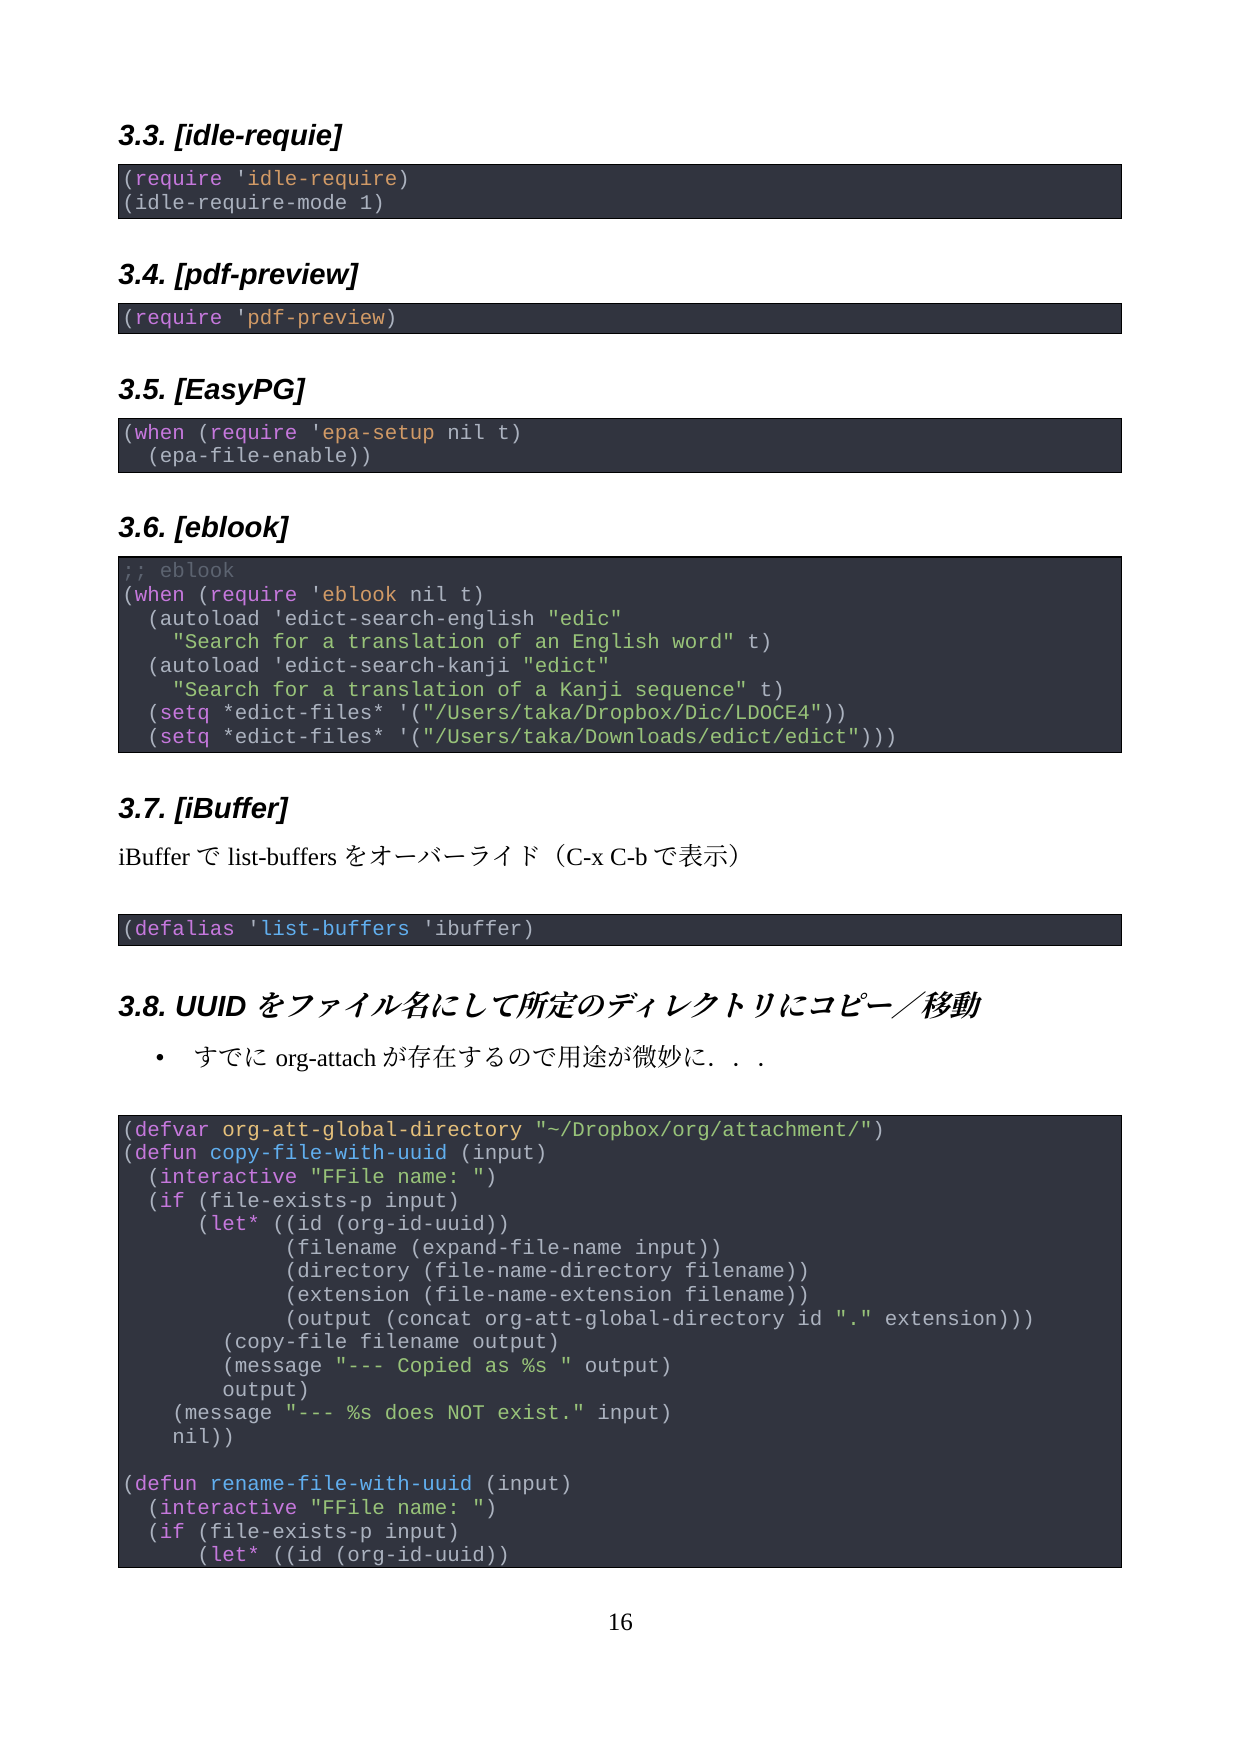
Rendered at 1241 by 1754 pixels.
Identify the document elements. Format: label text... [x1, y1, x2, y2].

text "Search for a translation of a Kanji sequence" t) [119, 675, 1121, 698]
text (directory (file-name-directory filename)) [119, 1257, 1121, 1280]
text (when (require 'epa-setup nil t) [119, 419, 1121, 441]
subtitle [pdf-preview] [118, 257, 1122, 290]
text (autoload 'edict-search-english "edic" [119, 604, 1121, 627]
text (setq *edict-files* '("/Users/taka/Downloads/edict/edict"))) [119, 722, 1121, 752]
list すでに org-attach が存在するので用途が微妙に．．． [156, 1037, 1122, 1102]
text (if (file-exists-p input) [119, 1186, 1121, 1209]
text (message "--- Copied as %s " output) [119, 1351, 1121, 1375]
text nil)) [119, 1422, 1121, 1446]
text (defun copy-file-with-uuid (input) [119, 1138, 1121, 1162]
text (output (concat org-att-global-directory id "." extension))) [119, 1304, 1121, 1327]
text (idle-require-mode 1) [119, 188, 1121, 218]
text (if (file-exists-p input) [119, 1517, 1121, 1540]
text (message "--- %s does NOT exist." input) [119, 1398, 1121, 1422]
subtitle [idle-requie] [118, 118, 1122, 152]
text iBuffer で list-buffers をオーバーライド（C-x C-b で表示） [118, 837, 1122, 902]
text (filename (expand-file-name input)) [119, 1233, 1121, 1257]
text (let* ((id (org-id-uuid)) [119, 1209, 1121, 1233]
subtitle [EasyPG] [118, 372, 1122, 405]
text (epa-file-enable)) [119, 441, 1121, 472]
subtitle UUID をファイル名にして所定のディレクトリにコピー／移動 [118, 983, 1122, 1025]
text (require 'pdf-preview) [119, 304, 1121, 333]
text output) [119, 1375, 1121, 1398]
text (setq *edict-files* '("/Users/taka/Dropbox/Dic/LDOCE4")) [119, 698, 1121, 722]
text (interactive "FFile name: ") [119, 1493, 1121, 1517]
text "Search for a translation of an English word" t) [119, 627, 1121, 651]
text (defun rename-file-with-uuid (input) [119, 1469, 1121, 1493]
subtitle [iBuffer] [118, 791, 1122, 824]
text (copy-file filename output) [119, 1327, 1121, 1351]
text ;; eblook [119, 558, 1121, 580]
text (defvar org-att-global-directory "~/Dropbox/org/attachment/") [119, 1116, 1121, 1138]
text (autoload 'edict-search-kanji "edict" [119, 651, 1121, 675]
text (require 'idle-require) [119, 165, 1121, 188]
text (when (require 'eblook nil t) [119, 580, 1121, 604]
subtitle [eblook] [118, 510, 1122, 544]
text (let* ((id (org-id-uuid)) [119, 1540, 1121, 1567]
text (extension (file-name-extension filename)) [119, 1280, 1121, 1304]
text (defalias 'list-buffers 'ibuffer) [119, 915, 1121, 945]
text (interactive "FFile name: ") [119, 1162, 1121, 1186]
